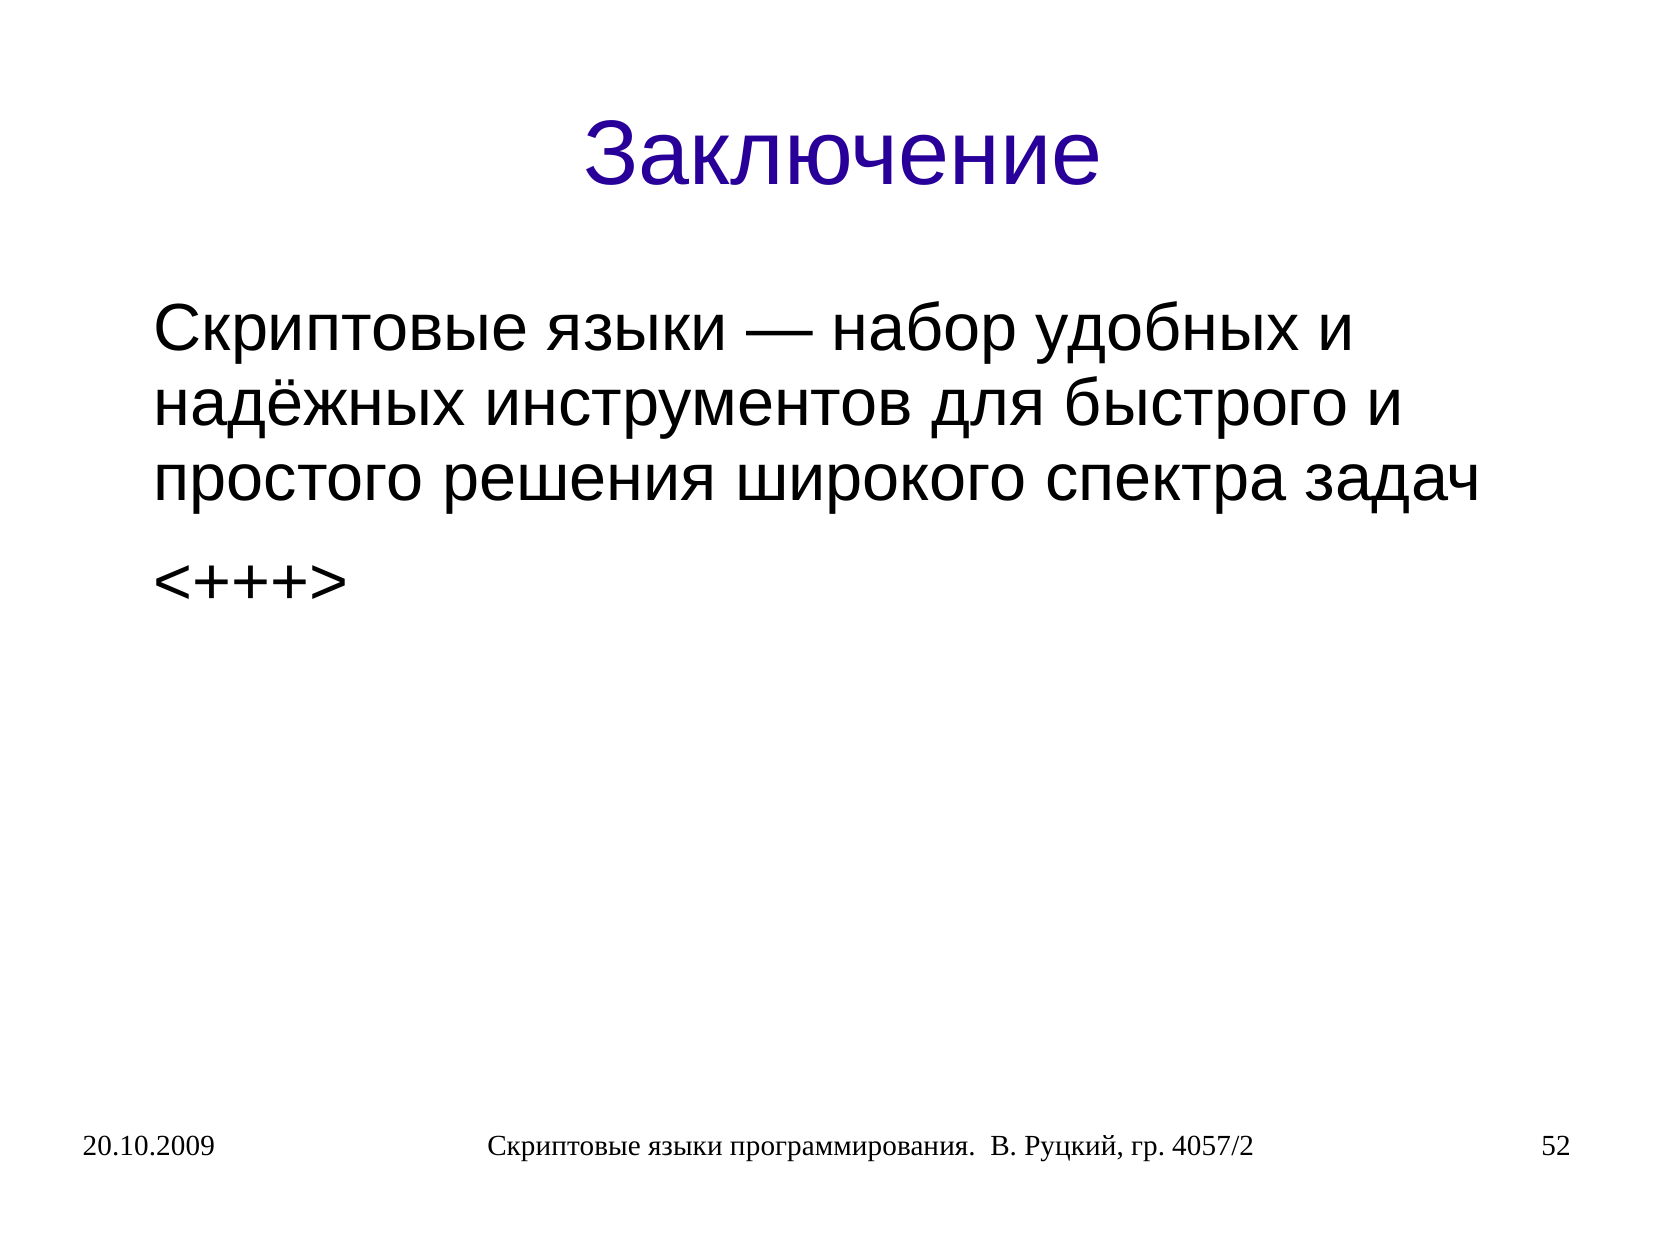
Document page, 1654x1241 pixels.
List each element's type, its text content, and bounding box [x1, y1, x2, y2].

list Скриптовые языки — набор удобныx и надёжныx инструментов для быстрого и простого решения широкого спектра задач <+++> [82, 290, 1571, 1109]
title Заключение [82, 49, 1571, 257]
